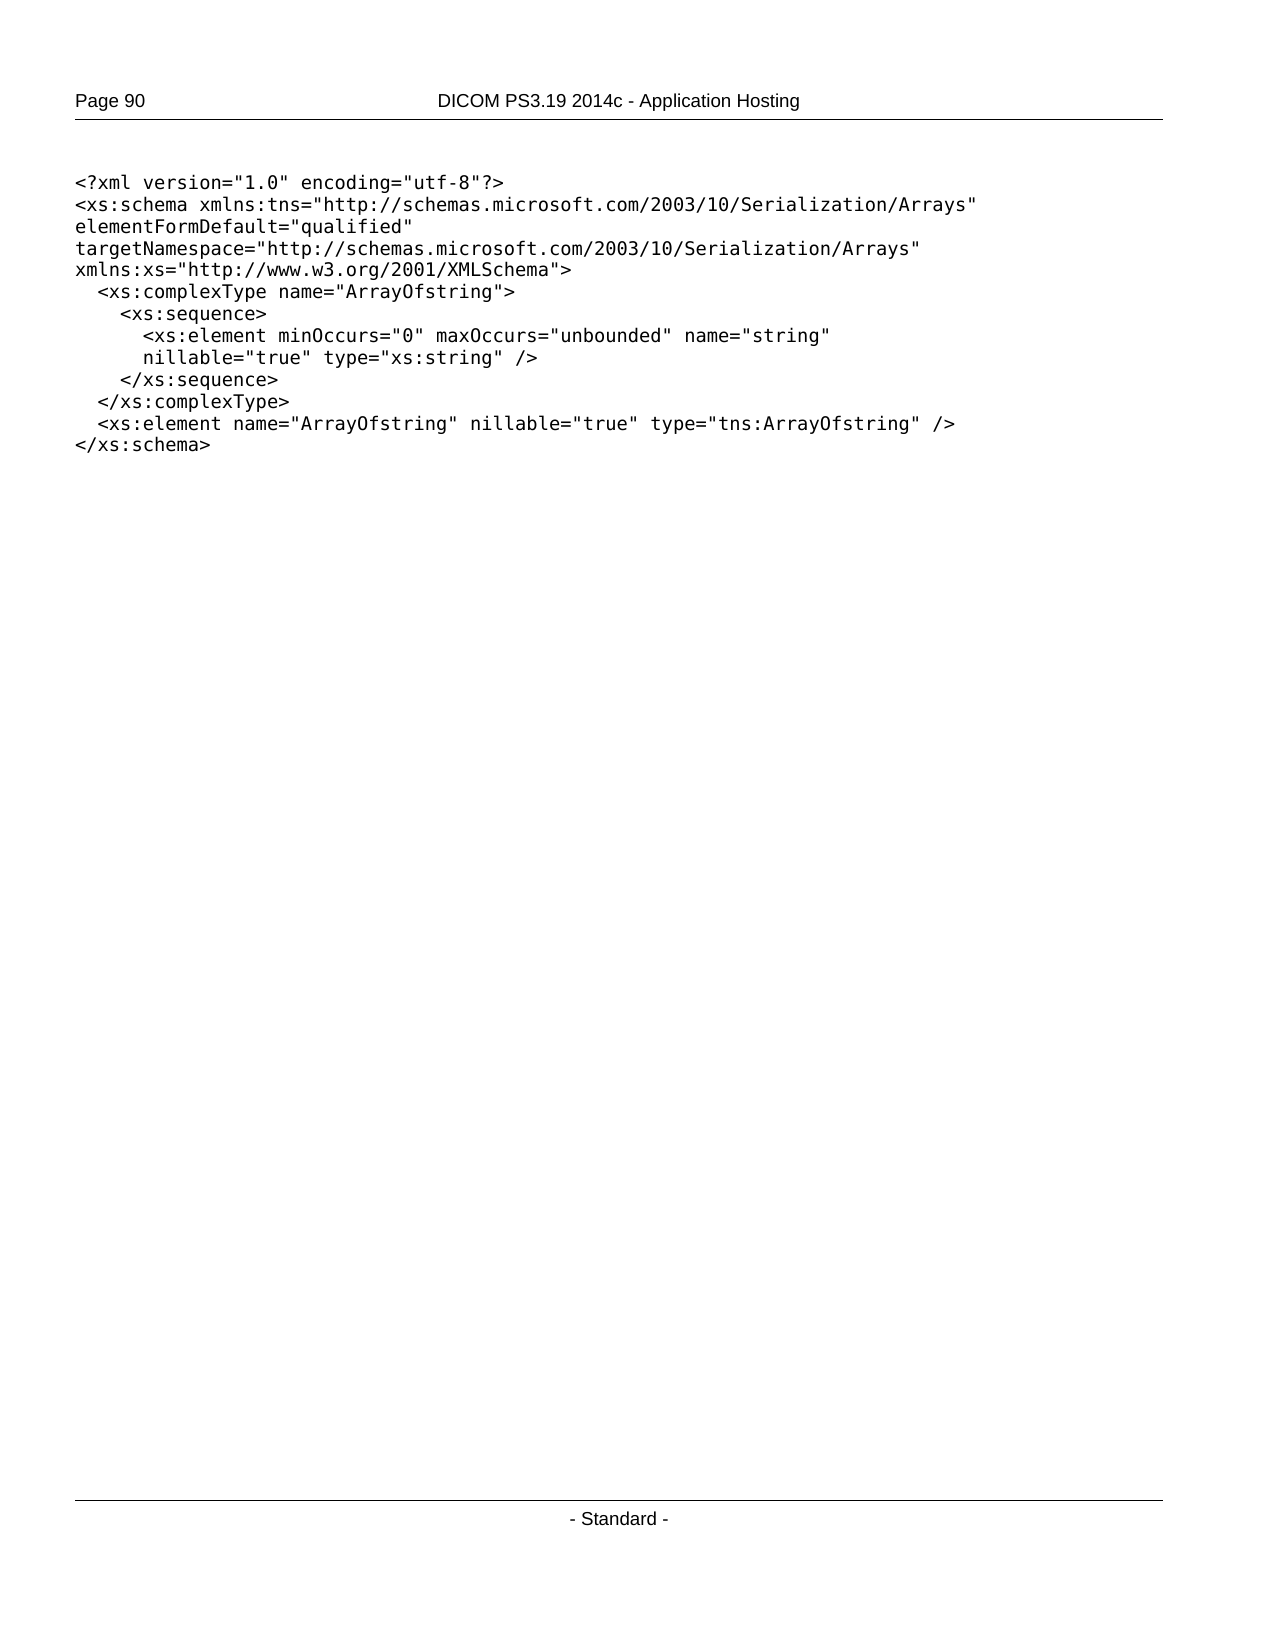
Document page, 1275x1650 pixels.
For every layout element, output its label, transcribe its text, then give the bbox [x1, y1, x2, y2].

text <?xml version="1.0" encoding="utf-8"?> <xs:schema xmlns:tns="http://schemas.microsoft.com/2003/10/Serialization/Arrays" elementFormDefault="qualified" targetNamespace="http://schemas.microsoft.com/2003/10/Serialization/Arrays" xmlns:xs="http://www.w3.org/2001/XMLSchema"> <xs:complexType name="ArrayOfstring"> <xs:sequence> <xs:element minOccurs="0" maxOccurs="unbounded" name="string" nillable="true" type="xs:string" /> </xs:sequence> </xs:complexType> <xs:element name="ArrayOfstring" nillable="true" type="tns:ArrayOfstring" /> </xs:schema> [75, 150, 1162, 485]
